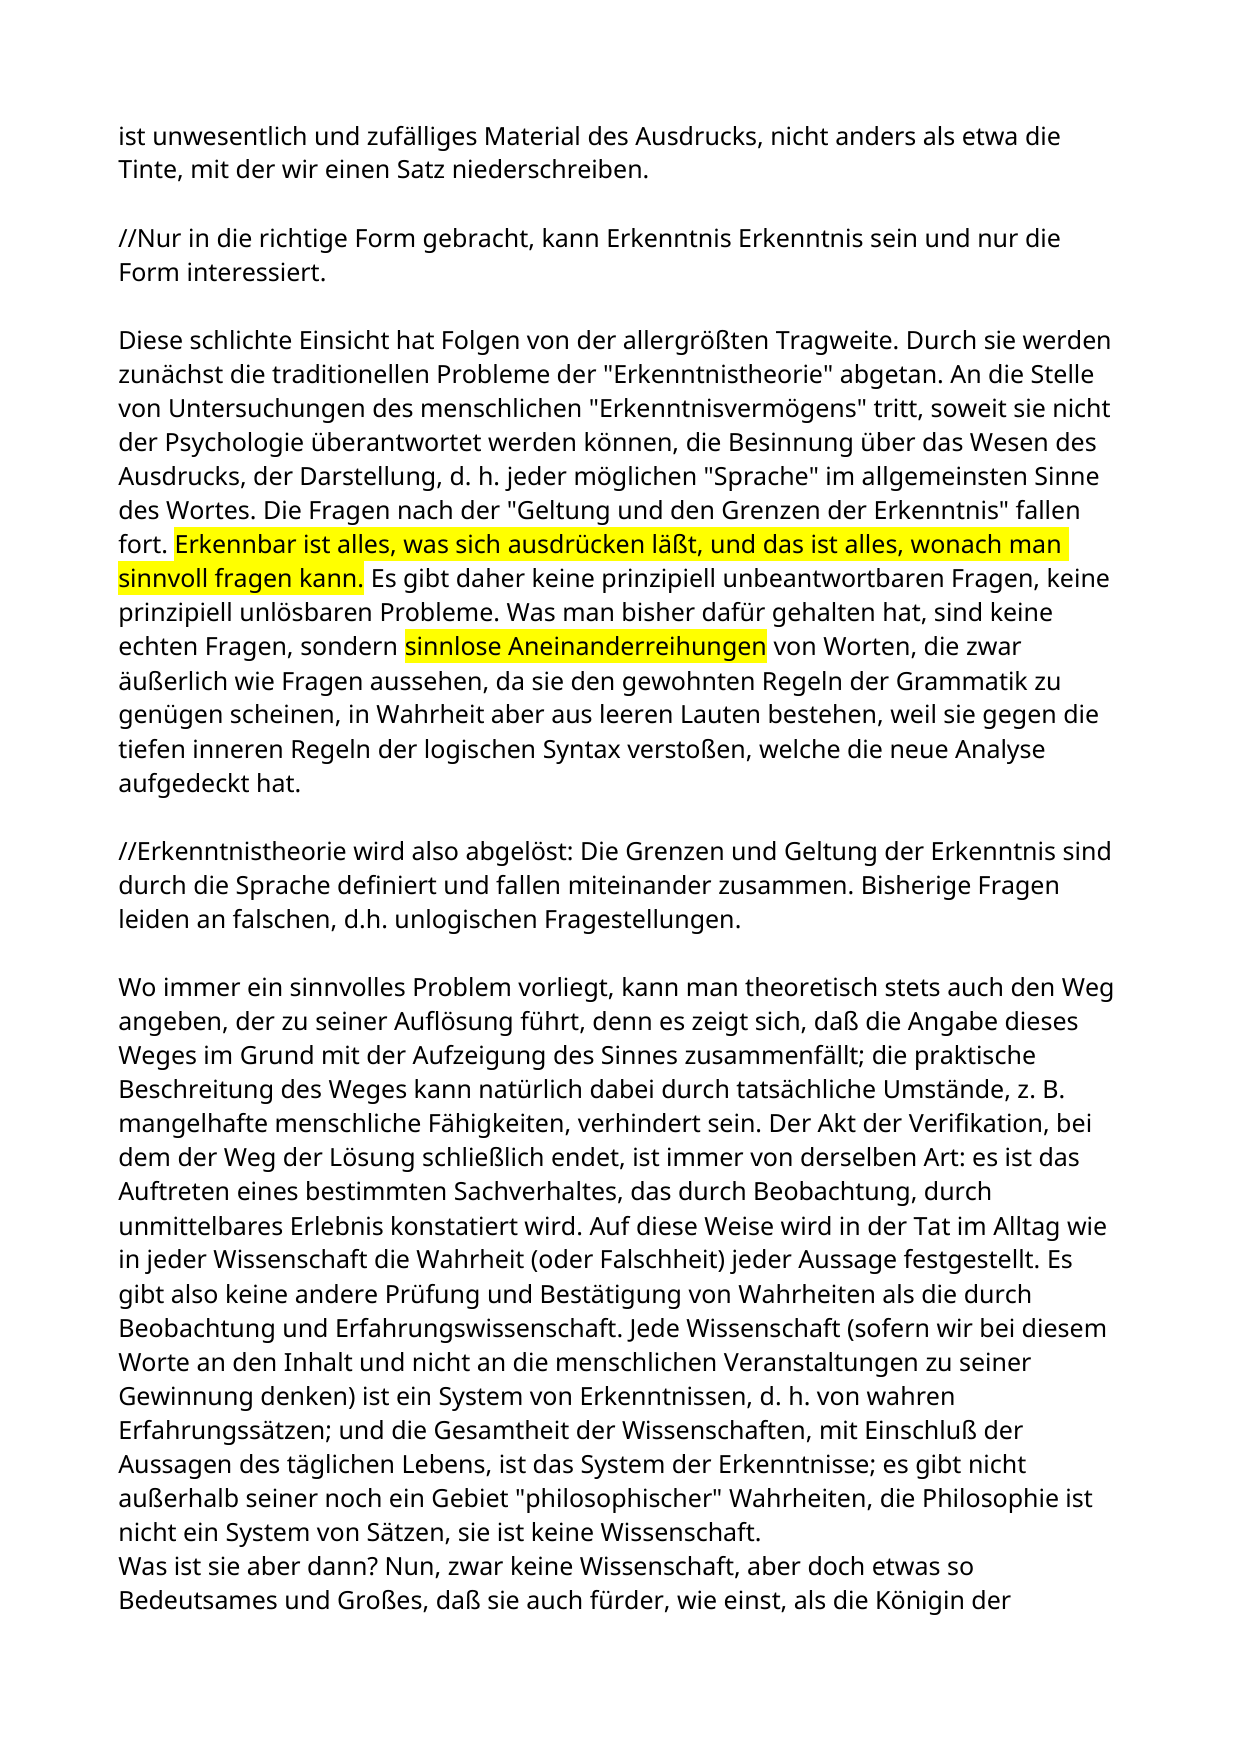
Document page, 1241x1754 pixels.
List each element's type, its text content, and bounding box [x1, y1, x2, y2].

text Was ist sie aber dann? Nun, zwar keine Wissenschaft, aber doch etwas so Bedeutsames und Großes, daß sie auch fürder, wie einst, als die Königin der [118, 1549, 1122, 1617]
text ist unwesentlich und zufälliges Material des Ausdrucks, nicht anders als etwa die Tinte, mit der wir einen Satz niederschreiben. [118, 118, 1122, 186]
text //Nur in die richtige Form gebracht, kann Erkenntnis Erkenntnis sein und nur die Form interessiert. [118, 220, 1122, 288]
text Diese schlichte Einsicht hat Folgen von der allergrößten Tragweite. Durch sie werden zunächst die traditionellen Probleme der "Erkenntnistheorie" abgetan. An die Stelle von Untersuchungen des menschlichen "Erkenntnisvermögens" tritt, soweit sie nicht der Psychologie überantwortet werden können, die Besinnung über das Wesen des Ausdrucks, der Darstellung, d. h. jeder möglichen "Sprache" im allgemeinsten Sinne des Wortes. Die Fragen nach der "Geltung und den Grenzen der Erkenntnis" fallen fort. Erkennbar ist alles, was sich ausdrücken läßt, und das ist alles, wonach man sinnvoll fragen kann. Es gibt daher keine prinzipiell unbeantwortbaren Fragen, keine prinzipiell unlösbaren Probleme. Was man bisher dafür gehalten hat, sind keine echten Fragen, sondern sinnlose Aneinanderreihungen von Worten, die zwar äußerlich wie Fragen aussehen, da sie den gewohnten Regeln der Grammatik zu genügen scheinen, in Wahrheit aber aus leeren Lauten bestehen, weil sie gegen die tiefen inneren Regeln der logischen Syntax verstoßen, welche die neue Analyse aufgedeckt hat. [118, 322, 1122, 799]
text //Erkenntnistheorie wird also abgelöst: Die Grenzen und Geltung der Erkenntnis sind durch die Sprache definiert und fallen miteinander zusammen. Bisherige Fragen leiden an falschen, d.h. unlogischen Fragestellungen. [118, 833, 1122, 936]
text Wo immer ein sinnvolles Problem vorliegt, kann man theoretisch stets auch den Weg angeben, der zu seiner Auflösung führt, denn es zeigt sich, daß die Angabe dieses Weges im Grund mit der Aufzeigung des Sinnes zusammenfällt; die praktische Beschreitung des Weges kann natürlich dabei durch tatsächliche Umstände, z. B. mangelhafte menschliche Fähigkeiten, verhindert sein. Der Akt der Verifikation, bei dem der Weg der Lösung schließlich endet, ist immer von derselben Art: es ist das Auftreten eines bestimmten Sachverhaltes, das durch Beobachtung, durch unmittelbares Erlebnis konstatiert wird. Auf diese Weise wird in der Tat im Alltag wie in jeder Wissenschaft die Wahrheit (oder Falschheit) jeder Aussage festgestellt. Es gibt also keine andere Prüfung und Bestätigung von Wahrheiten als die durch Beobachtung und Erfahrungswissenschaft. Jede Wissenschaft (sofern wir bei diesem Worte an den Inhalt und nicht an die menschlichen Veranstaltungen zu seiner Gewinnung denken) ist ein System von Erkenntnissen, d. h. von wahren Erfahrungssätzen; und die Gesamtheit der Wissenschaften, mit Einschluß der Aussagen des täglichen Lebens, ist das System der Erkenntnisse; es gibt nicht außerhalb seiner noch ein Gebiet "philosophischer" Wahrheiten, die Philosophie ist nicht ein System von Sätzen, sie ist keine Wissenschaft. [118, 970, 1122, 1549]
